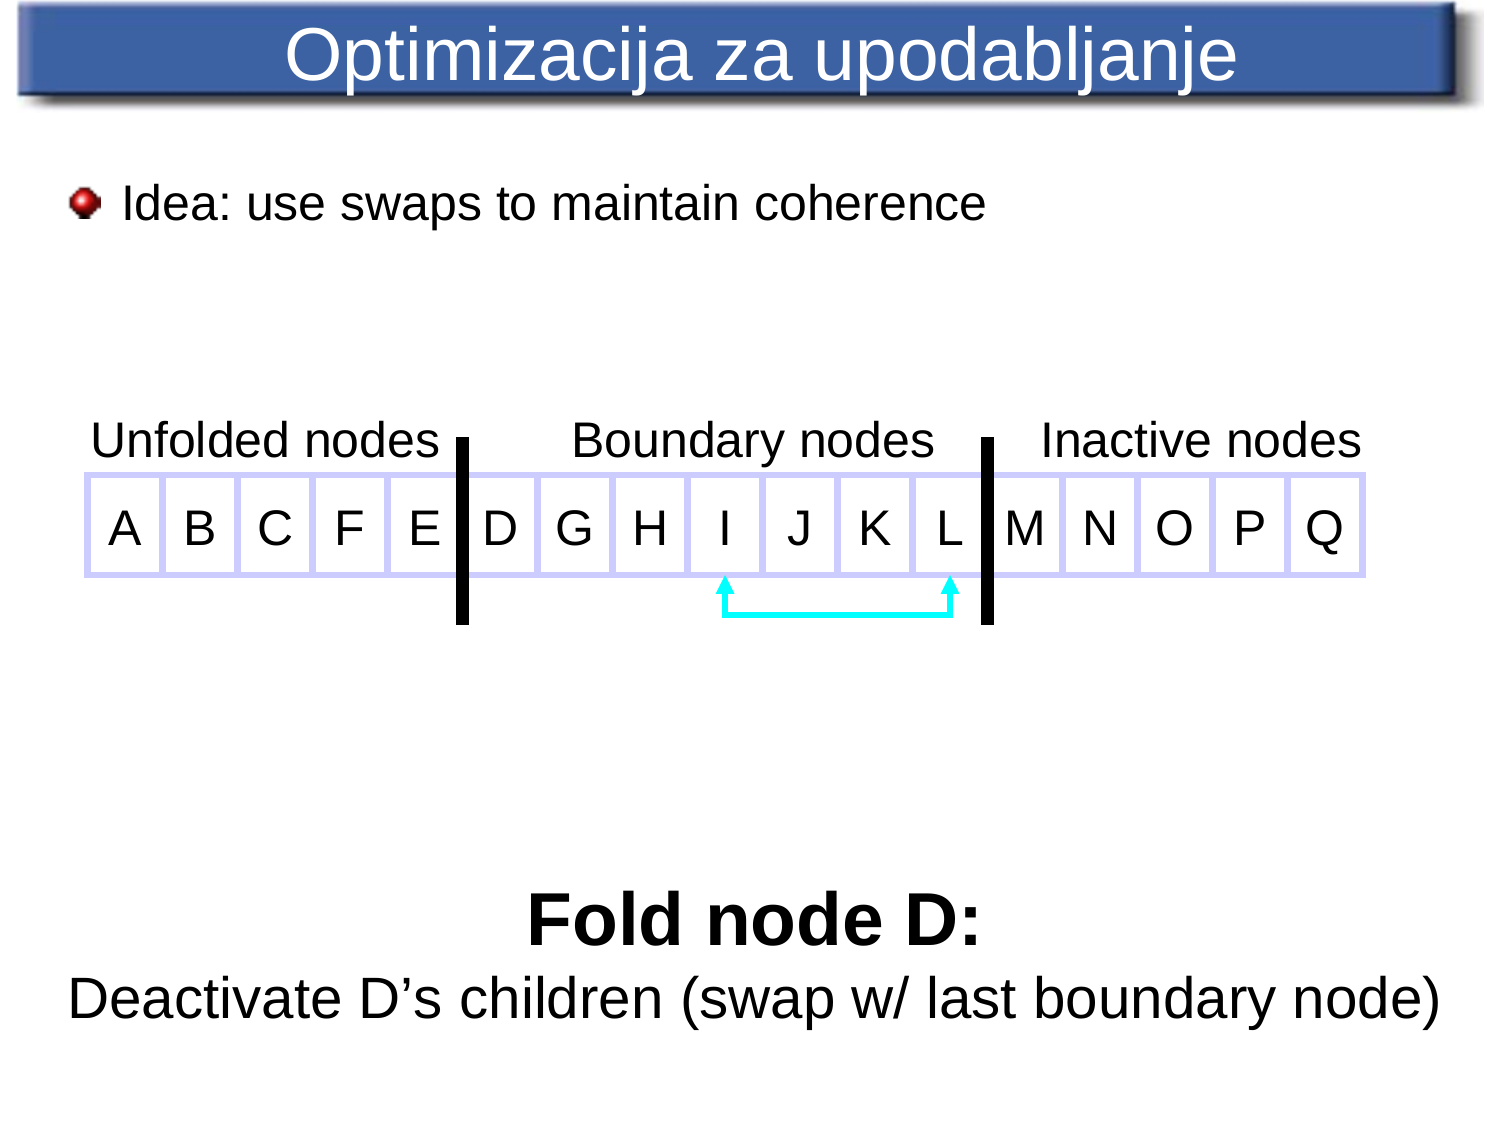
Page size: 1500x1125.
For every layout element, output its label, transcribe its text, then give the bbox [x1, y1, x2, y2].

text_box Inactive nodes [1025, 399, 1378, 476]
text_box M [994, 474, 1062, 576]
text_box Q [1287, 474, 1363, 576]
text_box Fold node D: Deactivate D’s children (swap w/ last boundary node) [52, 862, 1459, 1038]
text_box Boundary nodes [556, 399, 951, 474]
text_box H [612, 474, 687, 576]
text_box B [162, 474, 237, 576]
text_box C [237, 474, 312, 576]
text_box J [762, 474, 837, 576]
picture [16, 0, 1484, 113]
text_box O [1137, 474, 1212, 576]
list Idea: use swaps to maintain coherence [50, 162, 1463, 1088]
text_box E [387, 474, 456, 576]
text_box G [537, 474, 612, 576]
text_box P [1212, 474, 1287, 576]
text_box F [312, 474, 387, 576]
title Optimizacija za upodabljanje [24, 0, 1500, 103]
text_box K [837, 474, 912, 576]
text_box L [912, 474, 981, 576]
text_box Unfolded nodes [75, 399, 456, 476]
text_box I [687, 474, 762, 576]
text_box A [87, 474, 162, 576]
text_box N [1062, 474, 1137, 576]
text_box D [469, 474, 537, 576]
